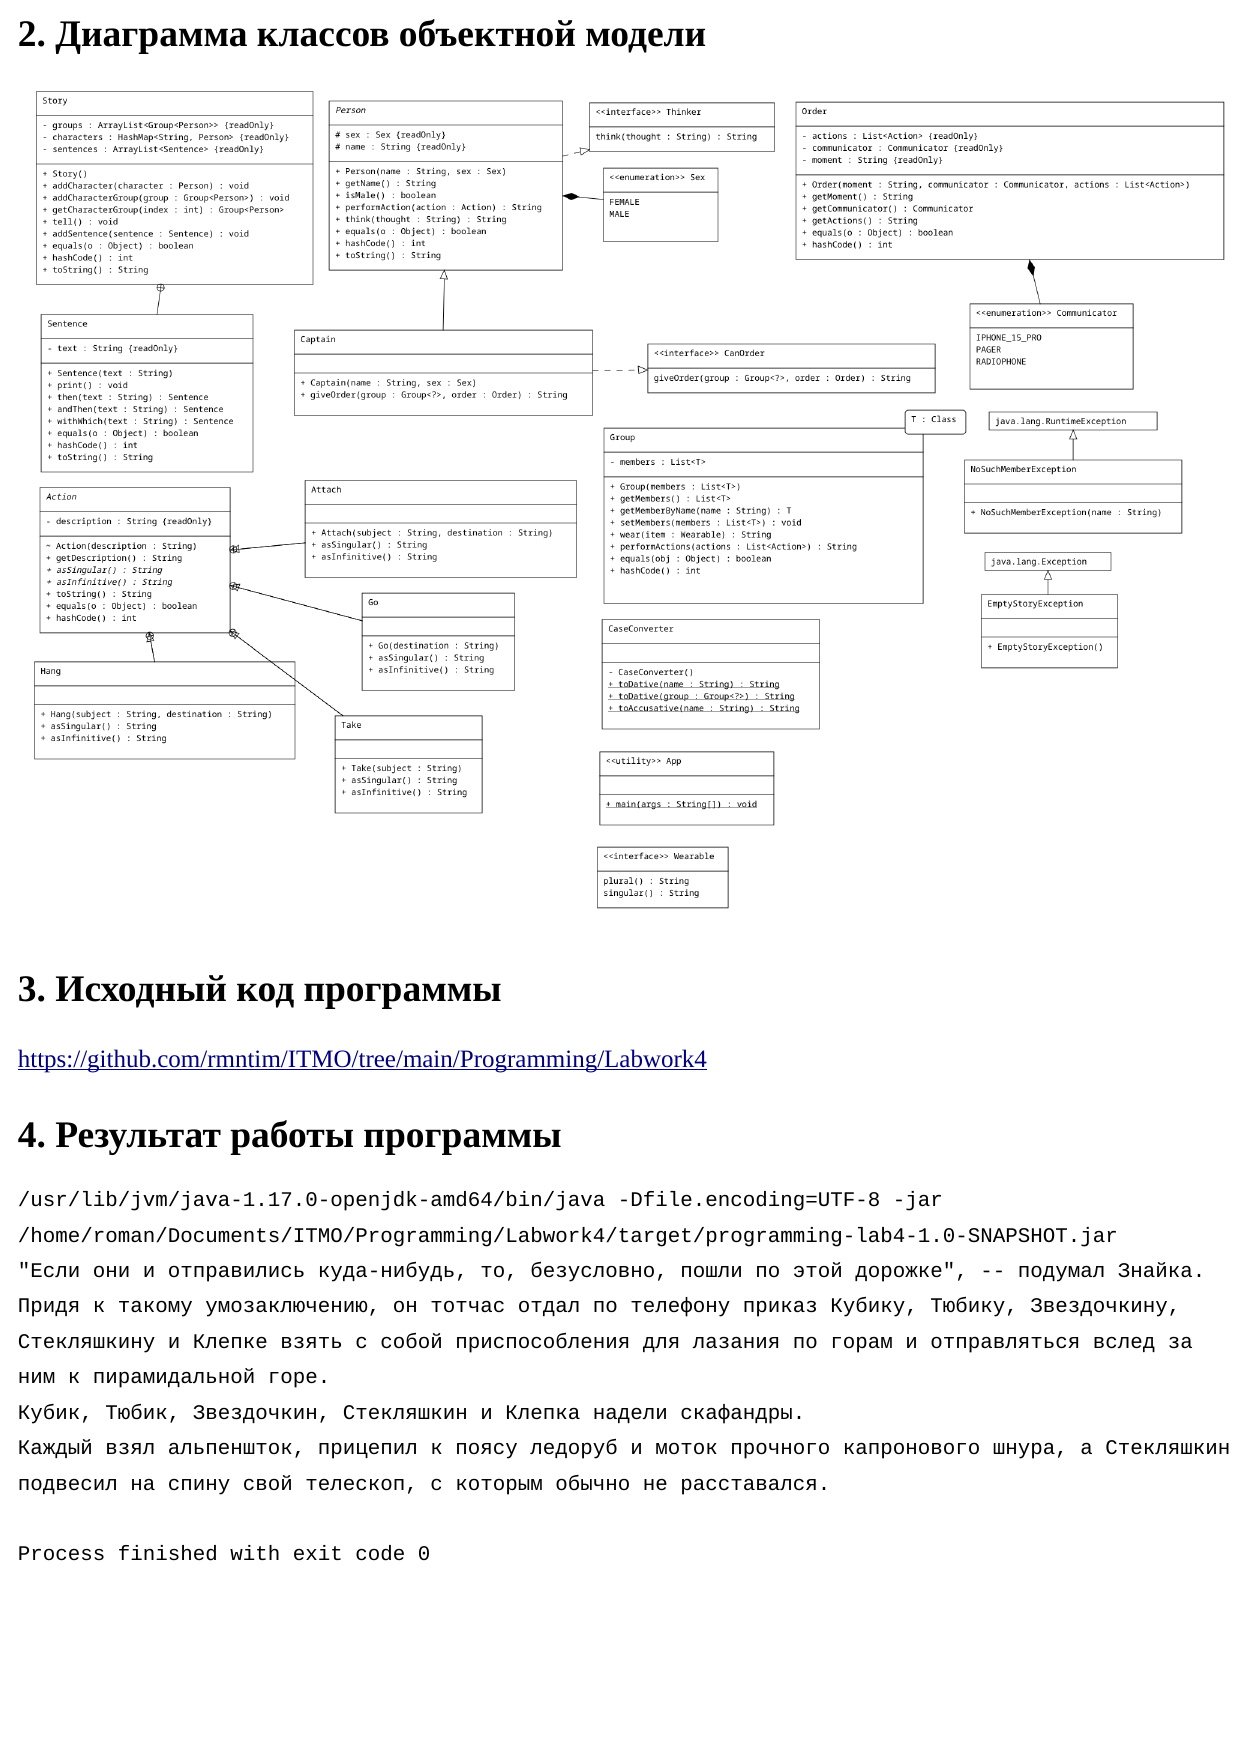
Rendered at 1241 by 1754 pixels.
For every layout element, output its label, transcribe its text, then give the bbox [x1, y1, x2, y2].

text Process finished with exit code 0 [18, 1543, 1231, 1567]
subtitle 3. Исходный код программы [18, 967, 1231, 1010]
text "Если они и отправились куда-нибудь, то, безусловно, пошли по этой дорожке", -- подумал Знайка. [18, 1260, 1231, 1284]
picture [17, 88, 1232, 928]
text Кубик, Тюбик, Звездочкин, Стекляшкин и Клепка надели скафандры. [18, 1402, 1231, 1425]
text Придя к такому умозаключению, он тотчас отдал по телефону приказ Кубику, Тюбику, Звездочкину, Стекляшкину и Клепке взять с собой приспособления для лазания по горам и отправляться вслед за ним к пирамидальной горе. [18, 1296, 1231, 1390]
text https://github.com/rmntim/ITMO/tree/main/Programming/Labwork4 [18, 1044, 1231, 1073]
subtitle 4. Результат работы программы [18, 1112, 1231, 1155]
subtitle 2. Диаграмма классов объектной модели [18, 12, 1231, 55]
text /usr/lib/jvm/java-1.17.0-openjdk-amd64/bin/java -Dfile.encoding=UTF-8 -jar /home/roman/Documents/ITMO/Programming/Labwork4/target/programming-lab4-1.0-SNAPSHOT.jar [18, 1189, 1231, 1248]
text Каждый взял альпеншток, прицепил к поясу ледоруб и моток прочного капронового шнура, а Стекляшкин подвесил на спину свой телескоп, с которым обычно не расставался. [18, 1437, 1231, 1496]
